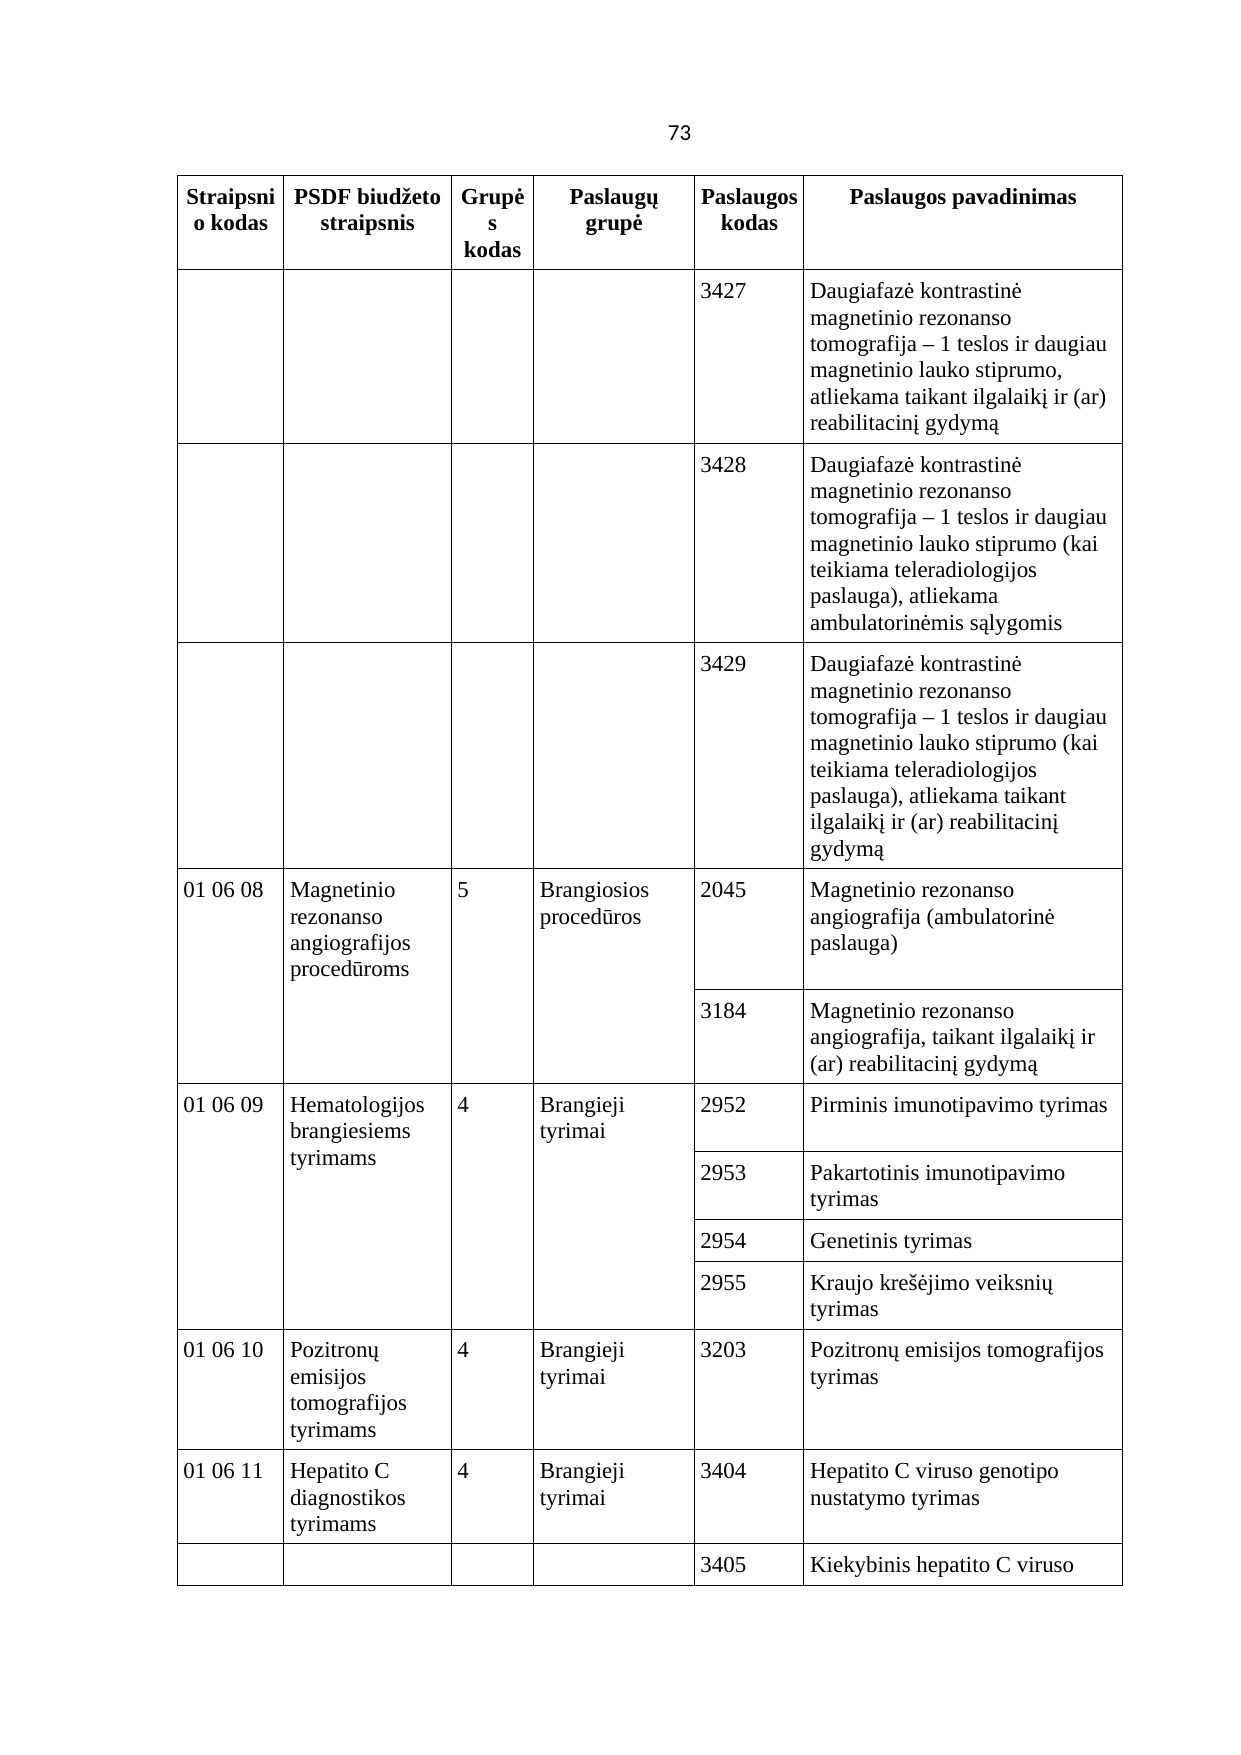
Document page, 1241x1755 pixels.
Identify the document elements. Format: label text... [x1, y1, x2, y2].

table_cell Daugiafazė kontrastinė magnetinio rezonanso tomografija – 1 teslos ir daugiau magnetinio lauko stiprumo (kai teikiama teleradiologijos paslauga), atliekama ambulatorinėmis sąlygomis [804, 444, 1122, 642]
table_cell 01 06 10 [178, 1330, 283, 1449]
table_cell [534, 989, 694, 1083]
table_cell [178, 1544, 283, 1585]
table_cell [178, 444, 283, 642]
table_cell Genetinis tyrimas [804, 1220, 1122, 1261]
table_cell 3404 [695, 1450, 803, 1543]
table_cell [178, 989, 283, 1083]
table_cell 4 [452, 1330, 533, 1449]
table_cell [452, 989, 533, 1083]
table_cell Hepatito C viruso genotipo nustatymo tyrimas [804, 1450, 1122, 1543]
table_cell [534, 1544, 694, 1585]
table_cell Magnetinio rezonanso angiografija (ambulatorinė paslauga) [804, 869, 1122, 989]
table_cell 2955 [695, 1262, 803, 1328]
table_cell 4 [452, 1450, 533, 1543]
table_cell [534, 270, 694, 442]
table_cell [452, 1261, 533, 1328]
table_cell 01 06 08 [178, 869, 283, 989]
table_cell Brangieji tyrimai [534, 1450, 694, 1543]
table_cell Pozitronų emisijos tomografijos tyrimas [804, 1330, 1122, 1449]
table_cell [178, 1219, 283, 1261]
table_header Paslaugų grupė [534, 176, 694, 269]
table_cell [178, 643, 283, 868]
table_cell 01 06 09 [178, 1084, 283, 1151]
table_cell Hepatito C diagnostikos tyrimams [284, 1450, 451, 1543]
table_header Straipsnio kodas [178, 176, 283, 269]
table_cell Magnetinio rezonanso angiografijos procedūroms [284, 869, 451, 989]
table_header Paslaugos kodas [695, 176, 803, 269]
table_cell 3203 [695, 1330, 803, 1449]
table_cell 4 [452, 1084, 533, 1151]
table_cell [534, 444, 694, 642]
table_header PSDF biudžeto straipsnis [284, 176, 451, 269]
table_cell Brangieji tyrimai [534, 1084, 694, 1151]
table_cell 5 [452, 869, 533, 989]
table_cell 2045 [695, 869, 803, 989]
table_cell Hematologijos brangiesiems tyrimams [284, 1084, 451, 1261]
table_cell [178, 1261, 283, 1328]
table_cell [284, 1544, 451, 1585]
table_cell 3429 [695, 643, 803, 868]
table_cell 01 06 11 [178, 1450, 283, 1543]
table_header Paslaugos pavadinimas [804, 176, 1122, 269]
table_cell Kraujo krešėjimo veiksnių tyrimas [804, 1262, 1122, 1328]
table_cell [452, 1219, 533, 1261]
table_cell [284, 270, 451, 442]
table_cell [534, 643, 694, 868]
table_cell 3427 [695, 270, 803, 442]
table_cell Pirminis imunotipavimo tyrimas [804, 1084, 1122, 1151]
table_cell [284, 989, 451, 1083]
table_cell 2954 [695, 1220, 803, 1261]
table_cell Pakartotinis imunotipavimo tyrimas [804, 1152, 1122, 1219]
table_cell 2953 [695, 1152, 803, 1219]
table_cell 2952 [695, 1084, 803, 1151]
table_cell [452, 1544, 533, 1585]
table_cell [284, 643, 451, 868]
table_cell Brangiosios procedūros [534, 869, 694, 989]
table_cell 3184 [695, 990, 803, 1083]
table_cell [534, 1151, 694, 1219]
table_cell Brangieji tyrimai [534, 1330, 694, 1449]
table_cell [178, 270, 283, 442]
table_cell [452, 444, 533, 642]
table_cell 3405 [695, 1544, 803, 1585]
table_cell [452, 270, 533, 442]
table_header Grupės kodas [452, 176, 533, 269]
table_cell Kiekybinis hepatito C viruso [804, 1544, 1122, 1585]
table_cell [178, 1151, 283, 1219]
table_cell [452, 643, 533, 868]
table_cell [284, 1261, 451, 1328]
table_cell [534, 1261, 694, 1328]
table_cell [284, 444, 451, 642]
table_cell Daugiafazė kontrastinė magnetinio rezonanso tomografija – 1 teslos ir daugiau magnetinio lauko stiprumo (kai teikiama teleradiologijos paslauga), atliekama taikant ilgalaikį ir (ar) reabilitacinį gydymą [804, 643, 1122, 868]
table_cell [534, 1219, 694, 1261]
table_cell [452, 1151, 533, 1219]
table_cell Daugiafazė kontrastinė magnetinio rezonanso tomografija – 1 teslos ir daugiau magnetinio lauko stiprumo, atliekama taikant ilgalaikį ir (ar) reabilitacinį gydymą [804, 270, 1122, 442]
table_cell 3428 [695, 444, 803, 642]
table_cell Pozitronų emisijos tomografijos tyrimams [284, 1330, 451, 1449]
table_cell Magnetinio rezonanso angiografija, taikant ilgalaikį ir (ar) reabilitacinį gydymą [804, 990, 1122, 1083]
